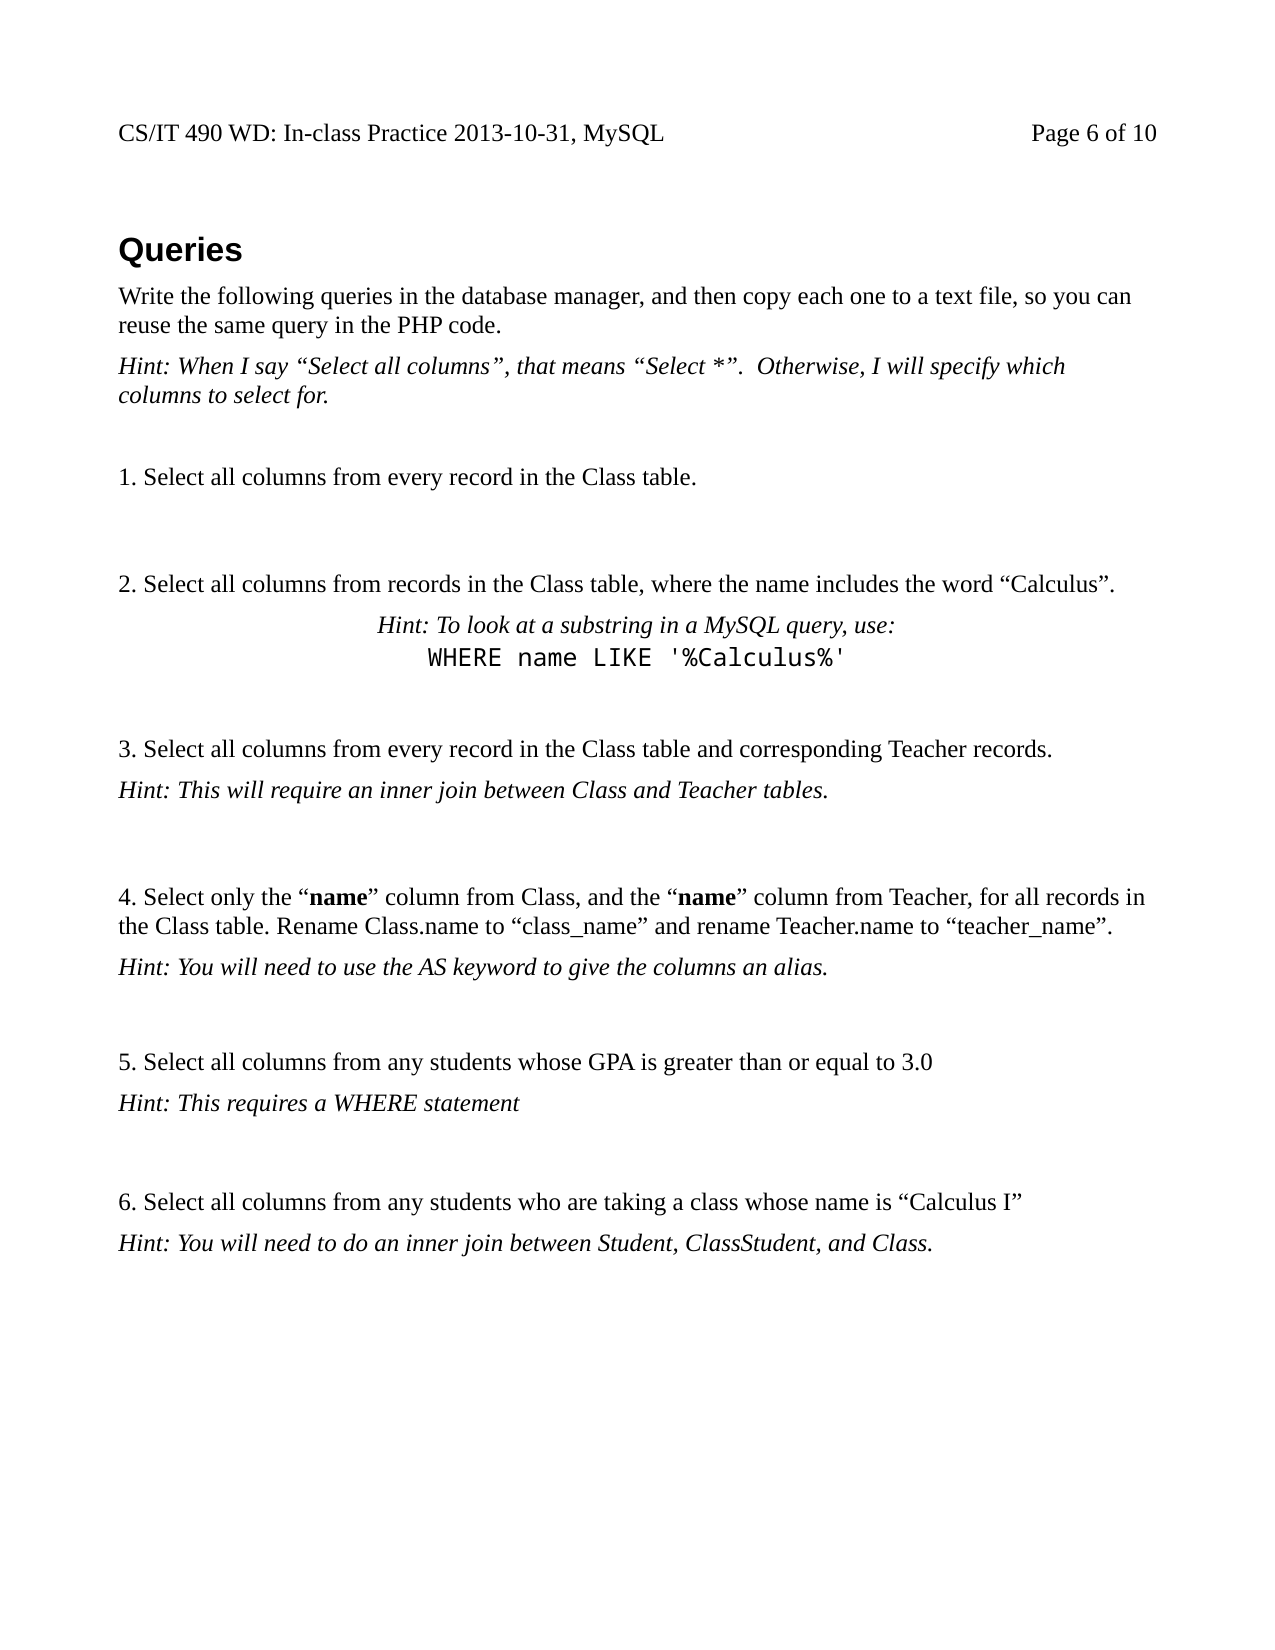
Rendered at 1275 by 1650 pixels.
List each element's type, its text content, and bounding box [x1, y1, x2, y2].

text 5. Select all columns from any students whose GPA is greater than or equal to 3.0 [118, 1047, 1157, 1075]
text Hint: This will require an inner join between Class and Teacher tables. [118, 776, 1157, 804]
text Hint: You will need to use the AS keyword to give the columns an alias. [118, 952, 1157, 981]
text Hint: When I say “Select all columns”, that means “Select *”. Otherwise, I will specify which columns to select for. [118, 351, 1157, 409]
text 4. Select only the “name” column from Class, and the “name” column from Teacher, for all records in the Class table. Rename Class.name to “class_name” and rename Teacher.name to “teacher_name”. [118, 882, 1157, 940]
text 2. Select all columns from records in the Class table, where the name includes the word “Calculus”. [118, 569, 1157, 598]
text 6. Select all columns from any students who are taking a class whose name is “Calculus I” [118, 1187, 1157, 1215]
text 3. Select all columns from every record in the Class table and corresponding Teacher records. [118, 734, 1157, 763]
text Hint: You will need to do an inner join between Student, ClassStudent, and Class. [118, 1228, 1157, 1257]
subtitle Queries [118, 230, 1157, 269]
text Hint: To look at a substring in a MySQL query, use: WHERE name LIKE '%Calculus%' [118, 611, 1157, 673]
text Hint: This requires a WHERE statement [118, 1088, 1157, 1117]
text 1. Select all columns from every record in the Class table. [118, 462, 1157, 491]
text Write the following queries in the database manager, and then copy each one to a text file, so you can reuse the same query in the PHP code. [118, 281, 1157, 339]
